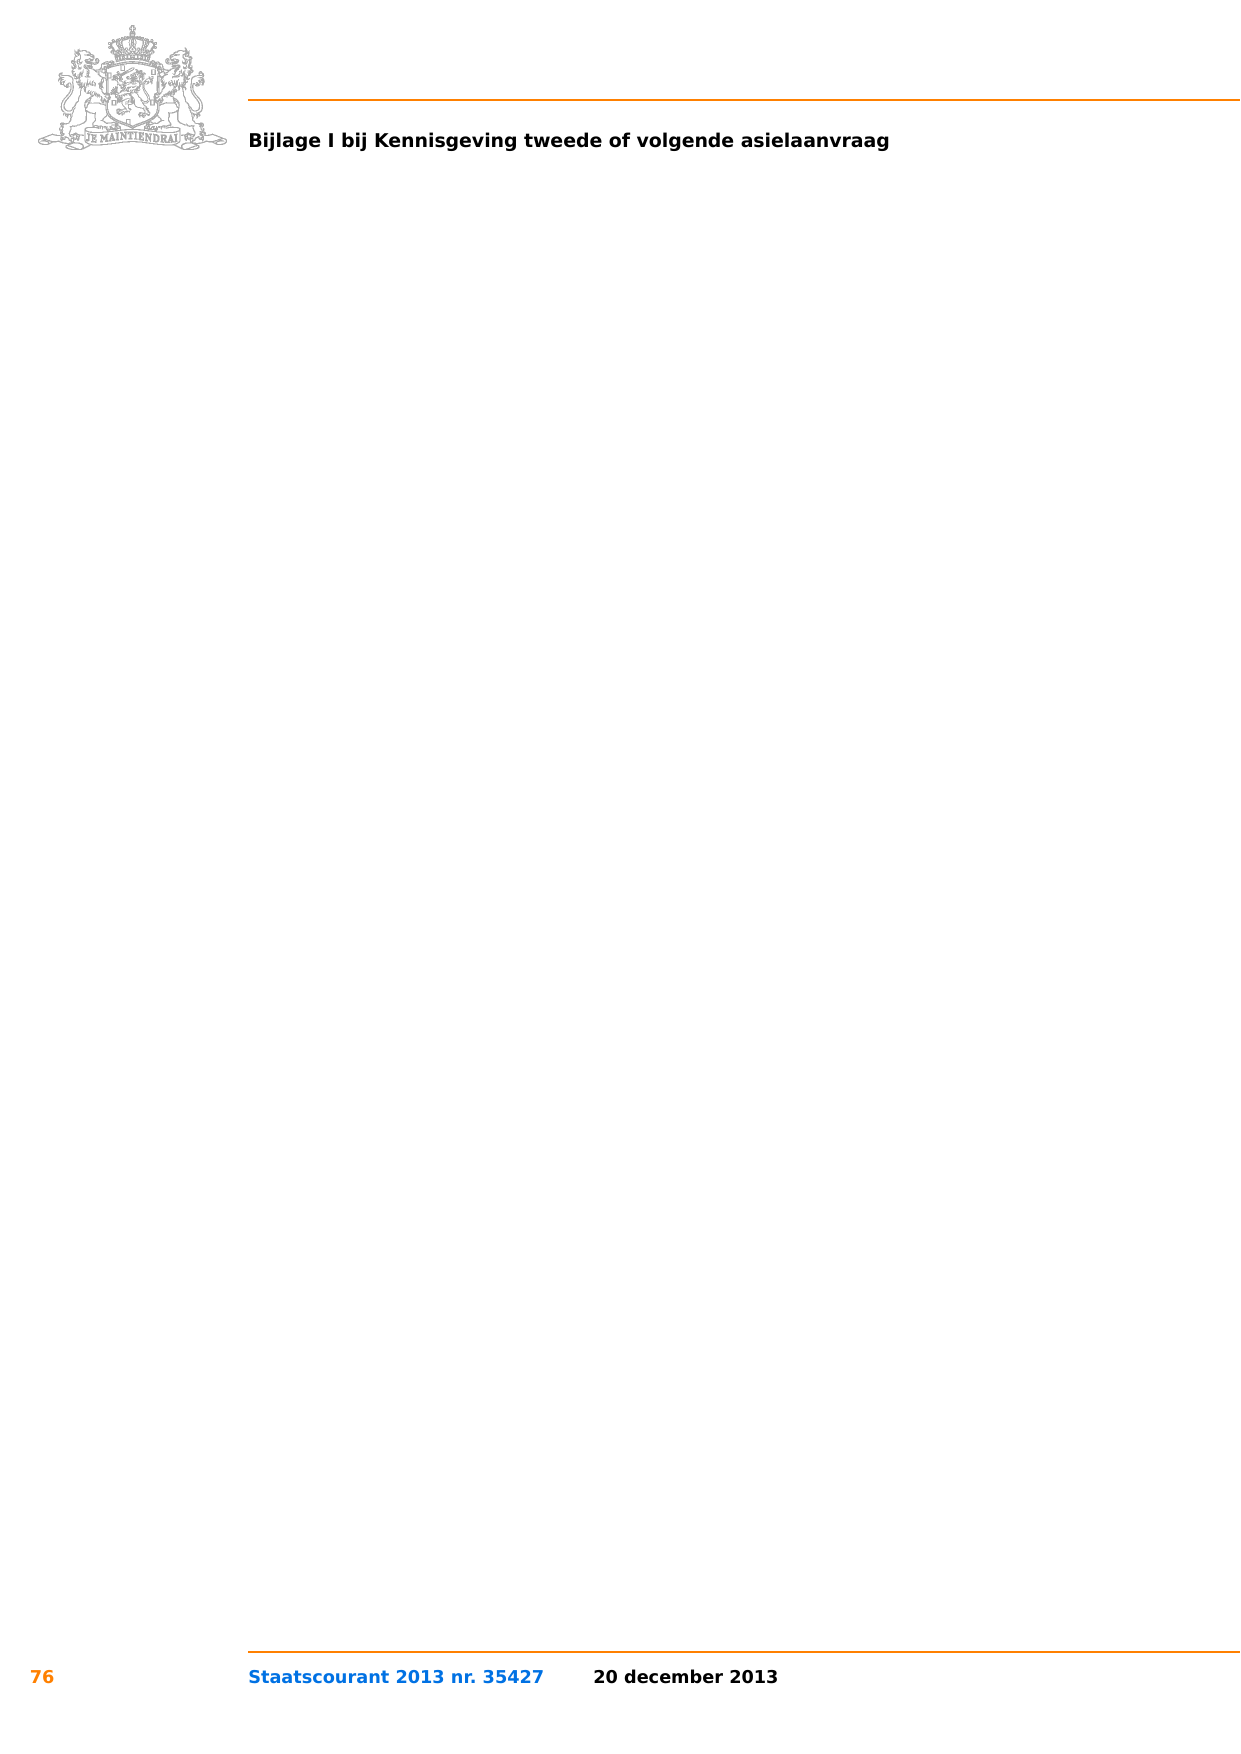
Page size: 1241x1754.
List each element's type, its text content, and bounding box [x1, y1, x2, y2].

subtitle Bijlage I bij Kennisgeving tweede of volgende asielaanvraag [248, 130, 1163, 152]
picture [38, 25, 227, 150]
